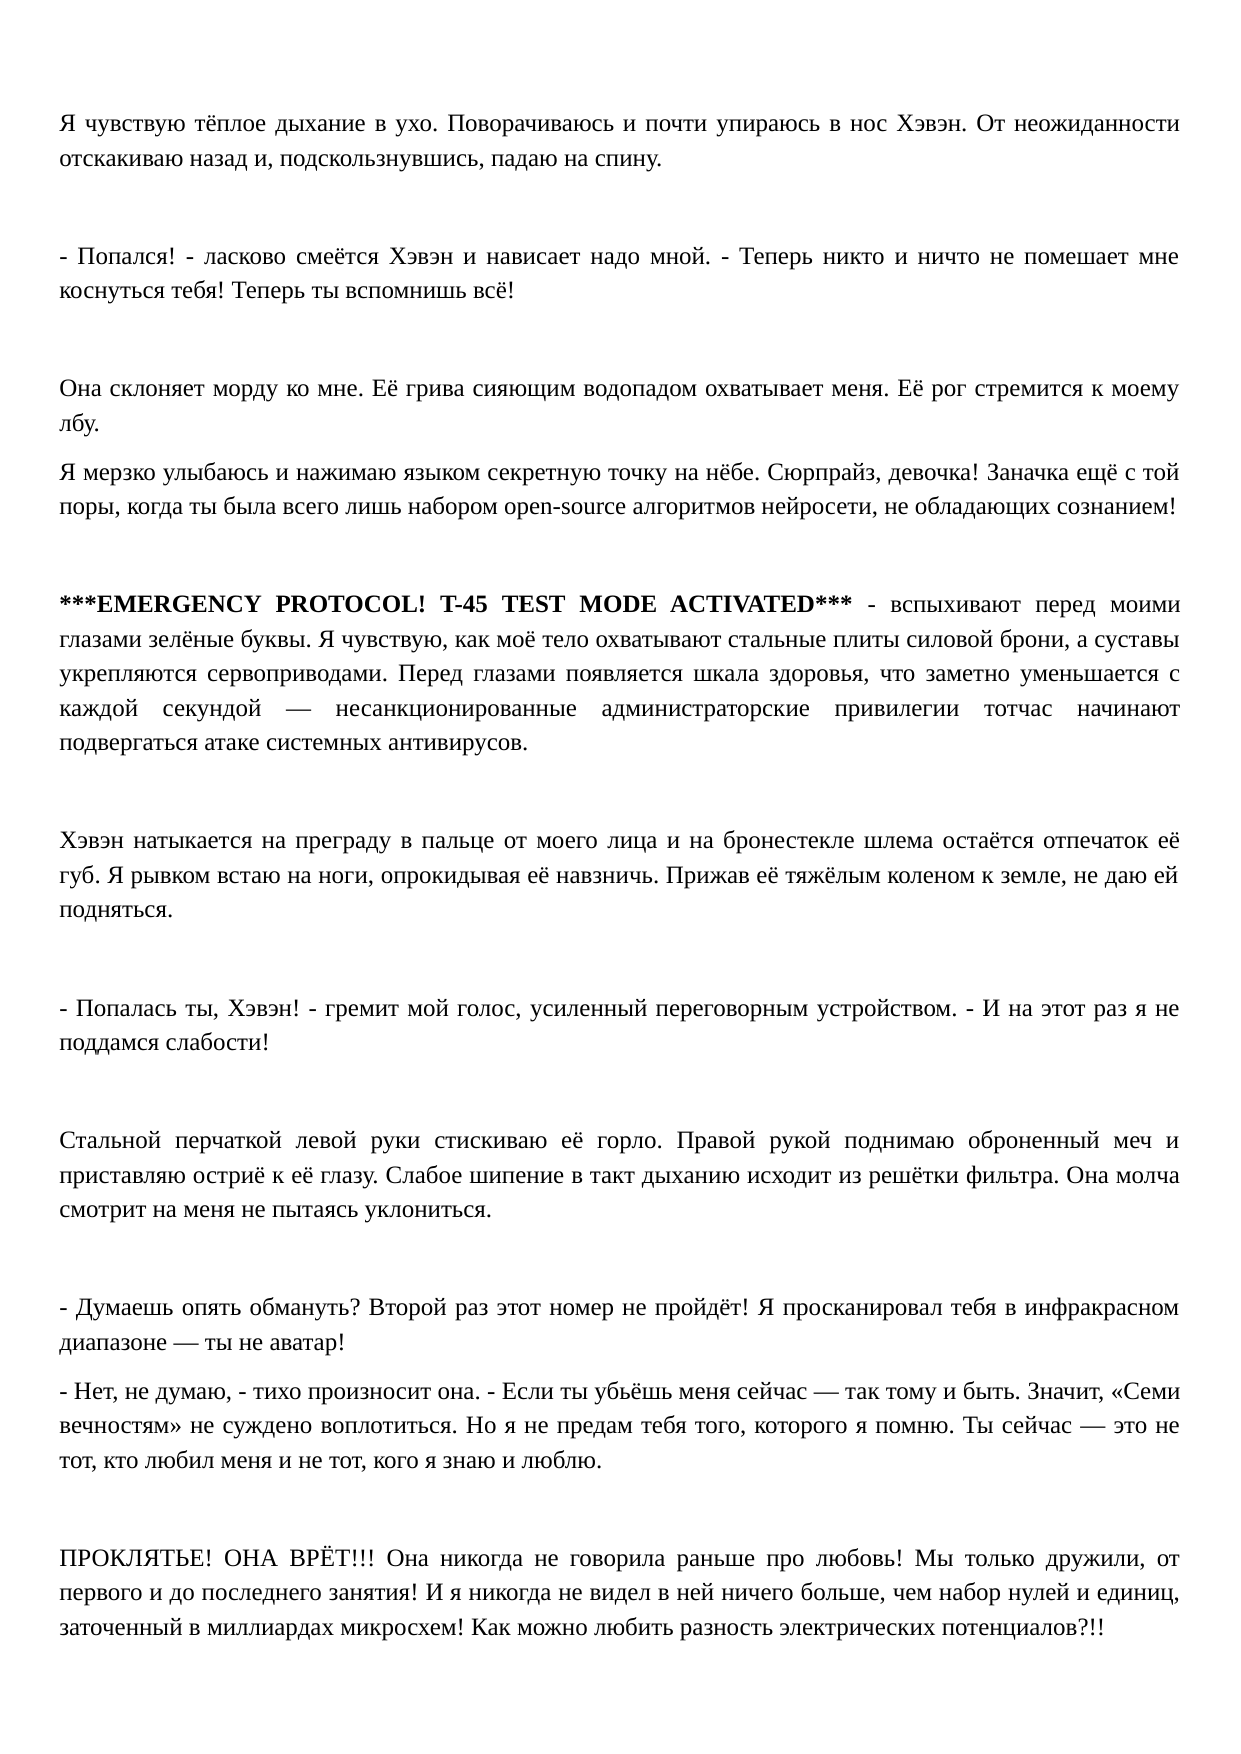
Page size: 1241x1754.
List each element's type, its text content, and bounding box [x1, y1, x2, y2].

text Стальной перчаткой левой руки стискиваю её горло. Правой рукой поднимаю оброненный меч и приставляю остриё к её глазу. Слабое шипение в такт дыханию исходит из решётки фильтра. Она молча смотрит на меня не пытаясь уклониться. [59, 1125, 1181, 1223]
text Хэвэн натыкается на преграду в пальце от моего лица и на бронестекле шлема остаётся отпечаток её губ. Я рывком встаю на ноги, опрокидывая её навзничь. Прижав её тяжёлым коленом к земле, не даю ей подняться. [59, 826, 1181, 923]
text Я мерзко улыбаюсь и нажимаю языком секретную точку на нёбе. Сюрпрайз, девочка! Заначка ещё с той поры, когда ты была всего лишь набором open-source алгоритмов нейросети, не обладающих сознанием! [59, 457, 1181, 520]
text ***EMERGENCY PROTOCOL! T-45 TEST MODE ACTIVATED*** - вспыхивают перед моими глазами зелёные буквы. Я чувствую, как моё тело охватывают стальные плиты силовой брони, а суставы укрепляются сервоприводами. Перед глазами появляется шкала здоровья, что заметно уменьшается с каждой секундой — несанкционированные администраторские привилегии тотчас начинают подвергаться атаке системных антивирусов. [59, 589, 1181, 756]
text Она склоняет морду ко мне. Её грива сияющим водопадом охватывает меня. Её рог стремится к моему лбу. [59, 373, 1181, 437]
text - Попался! - ласково смеётся Хэвэн и нависает надо мной. - Теперь никто и ничто не помешает мне коснуться тебя! Теперь ты вспомнишь всё! [59, 241, 1181, 304]
text - Нет, не думаю, - тихо произносит она. - Если ты убьёшь меня сейчас — так тому и быть. Значит, «Семи вечностям» не суждено воплотиться. Но я не предам тебя того, которого я помню. Ты сейчас — это не тот, кто любил меня и не тот, кого я знаю и люблю. [59, 1376, 1181, 1473]
text - Думаешь опять обмануть? Второй раз этот номер не пройдёт! Я просканировал тебя в инфракрасном диапазоне — ты не аватар! [59, 1292, 1181, 1356]
text - Попалась ты, Хэвэн! - гремит мой голос, усиленный переговорным устройством. - И на этот раз я не поддамся слабости! [59, 993, 1181, 1056]
text Я чувствую тёплое дыхание в ухо. Поворачиваюсь и почти упираюсь в нос Хэвэн. От неожиданности отскакиваю назад и, подскользнувшись, падаю на спину. [59, 108, 1181, 171]
text ПРОКЛЯТЬЕ! ОНА ВРЁТ!!! Она никогда не говорила раньше про любовь! Мы только дружили, от первого и до последнего занятия! И я никогда не видел в ней ничего больше, чем набор нулей и единиц, заточенный в миллиардах микросхем! Как можно любить разность электрических потенциалов?!! [59, 1543, 1181, 1641]
